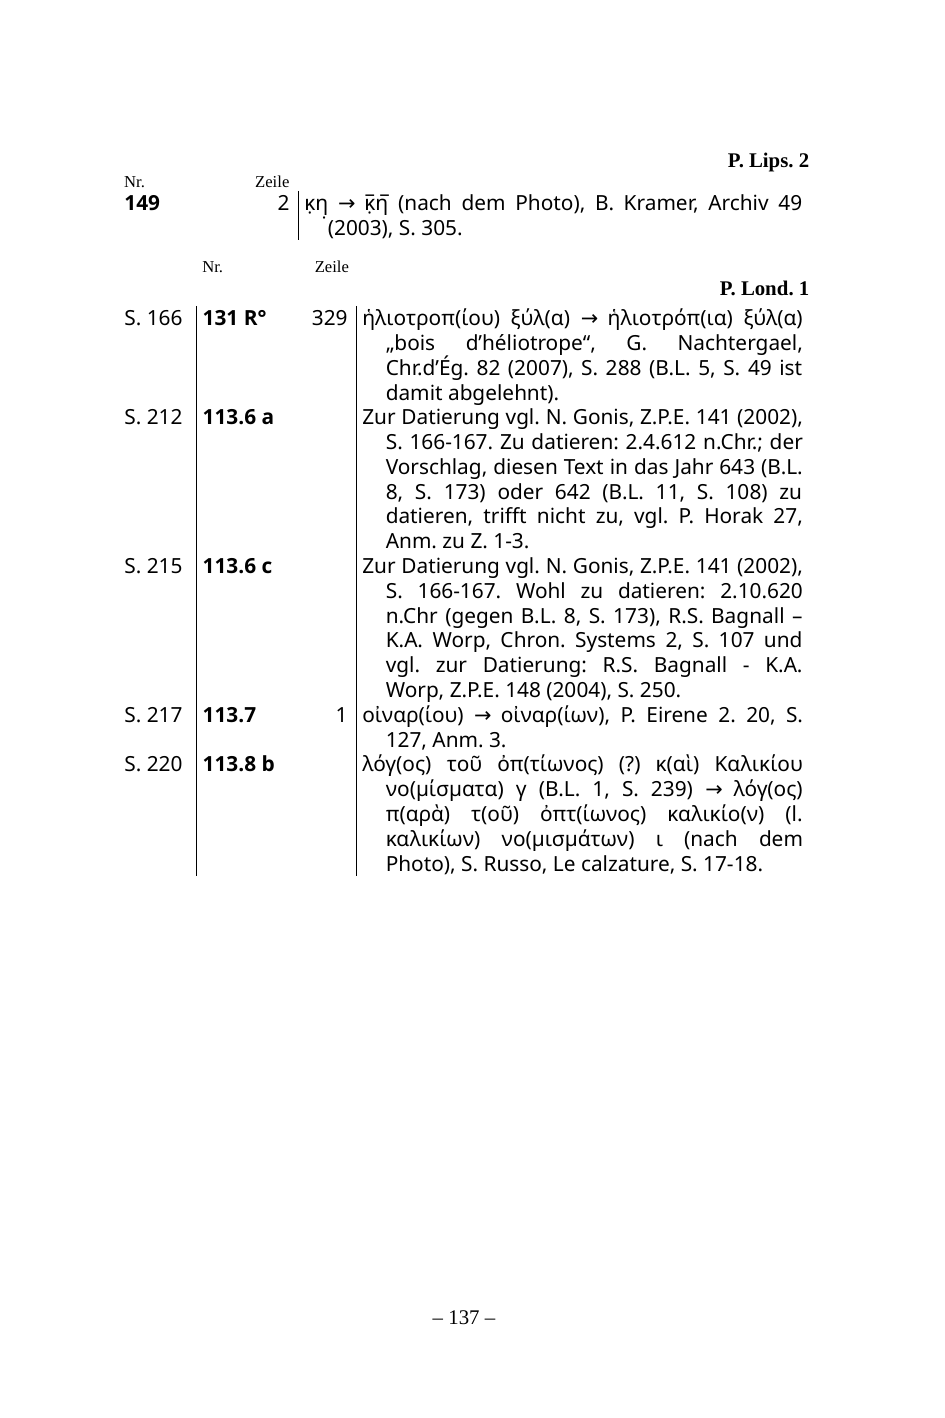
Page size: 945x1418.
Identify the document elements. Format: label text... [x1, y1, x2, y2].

table_header 131 R° [197, 306, 302, 405]
table_cell 2 [207, 191, 298, 240]
table_cell Zur Datierung vgl. N. Gonis, Z.P.E. 141 (2002), S. 166-167. Zu datieren: 2.4.612 n.Chr.; der Vorschlag, diesen Text in das Jahr 643 (B.L. 8, S. 173) oder 642 (B.L. 11, S. 108) zu datieren, trifft nicht zu, vgl. P. Horak 27, Anm. zu Z. 1-3. [357, 405, 809, 554]
table_cell 113.7 [197, 703, 302, 752]
table_cell S. 215 [118, 554, 196, 702]
table_cell λόγ(ος) τοῦ ὀπ(τίωνος) (?) κ(αὶ) Καλικίου νο(μίσματα) γ (B.L. 1, S. 239) → λόγ(ος) π(αρὰ) τ(οῦ) ὀπτ(ίωνος) καλικίο(ν) (l. καλικίων) νο(μισμάτων) ι (nach dem Photo), S. Russo, Le calzature, S. 17-18. [357, 752, 809, 876]
table_cell S. 220 [118, 752, 196, 876]
table_cell 113.8 b [197, 752, 356, 876]
table_cell 1 [302, 703, 356, 752]
table_cell 149 [118, 191, 207, 240]
table_header ἡλιοτροπ(ίου) ξύλ(α) → ἡλιοτρόπ(ια) ξύλ(α) „bois d’héliotrope“, G. Nachtergael, Chr.d’Ég. 82 (2007), S. 288 (B.L. 5, S. 49 ist damit abgelehnt). [357, 306, 809, 405]
table_header S. 166 [118, 306, 196, 405]
subtitle P. Lond. 1 [118, 276, 809, 300]
table_header 329 [302, 306, 356, 405]
table_cell 113.6 c [197, 554, 356, 702]
table_cell 113.6 a [197, 405, 356, 554]
table_cell S. 212 [118, 405, 196, 554]
table_cell οἰναρ(ίου) → οἰναρ(ίων), P. Eirene 2. 20, S. 127, Anm. 3. [357, 703, 809, 752]
table_cell Zur Datierung vgl. N. Gonis, Z.P.E. 141 (2002), S. 166-167. Wohl zu datieren: 2.10.620 n.Chr (gegen B.L. 8, S. 173), R.S. Bagnall – K.A. Worp, Chron. Systems 2, S. 107 und vgl. zur Datierung: R.S. Bagnall - K.A. Worp, Z.P.E. 148 (2004), S. 250. [357, 554, 809, 702]
table_cell κ̣η̣ → κ̣̅η̅ (nach dem Photo), B. Kramer, Archiv 49 (2003), S. 305. [299, 191, 809, 240]
table_cell S. 217 [118, 703, 196, 752]
text Nr. Zeile [118, 257, 809, 276]
